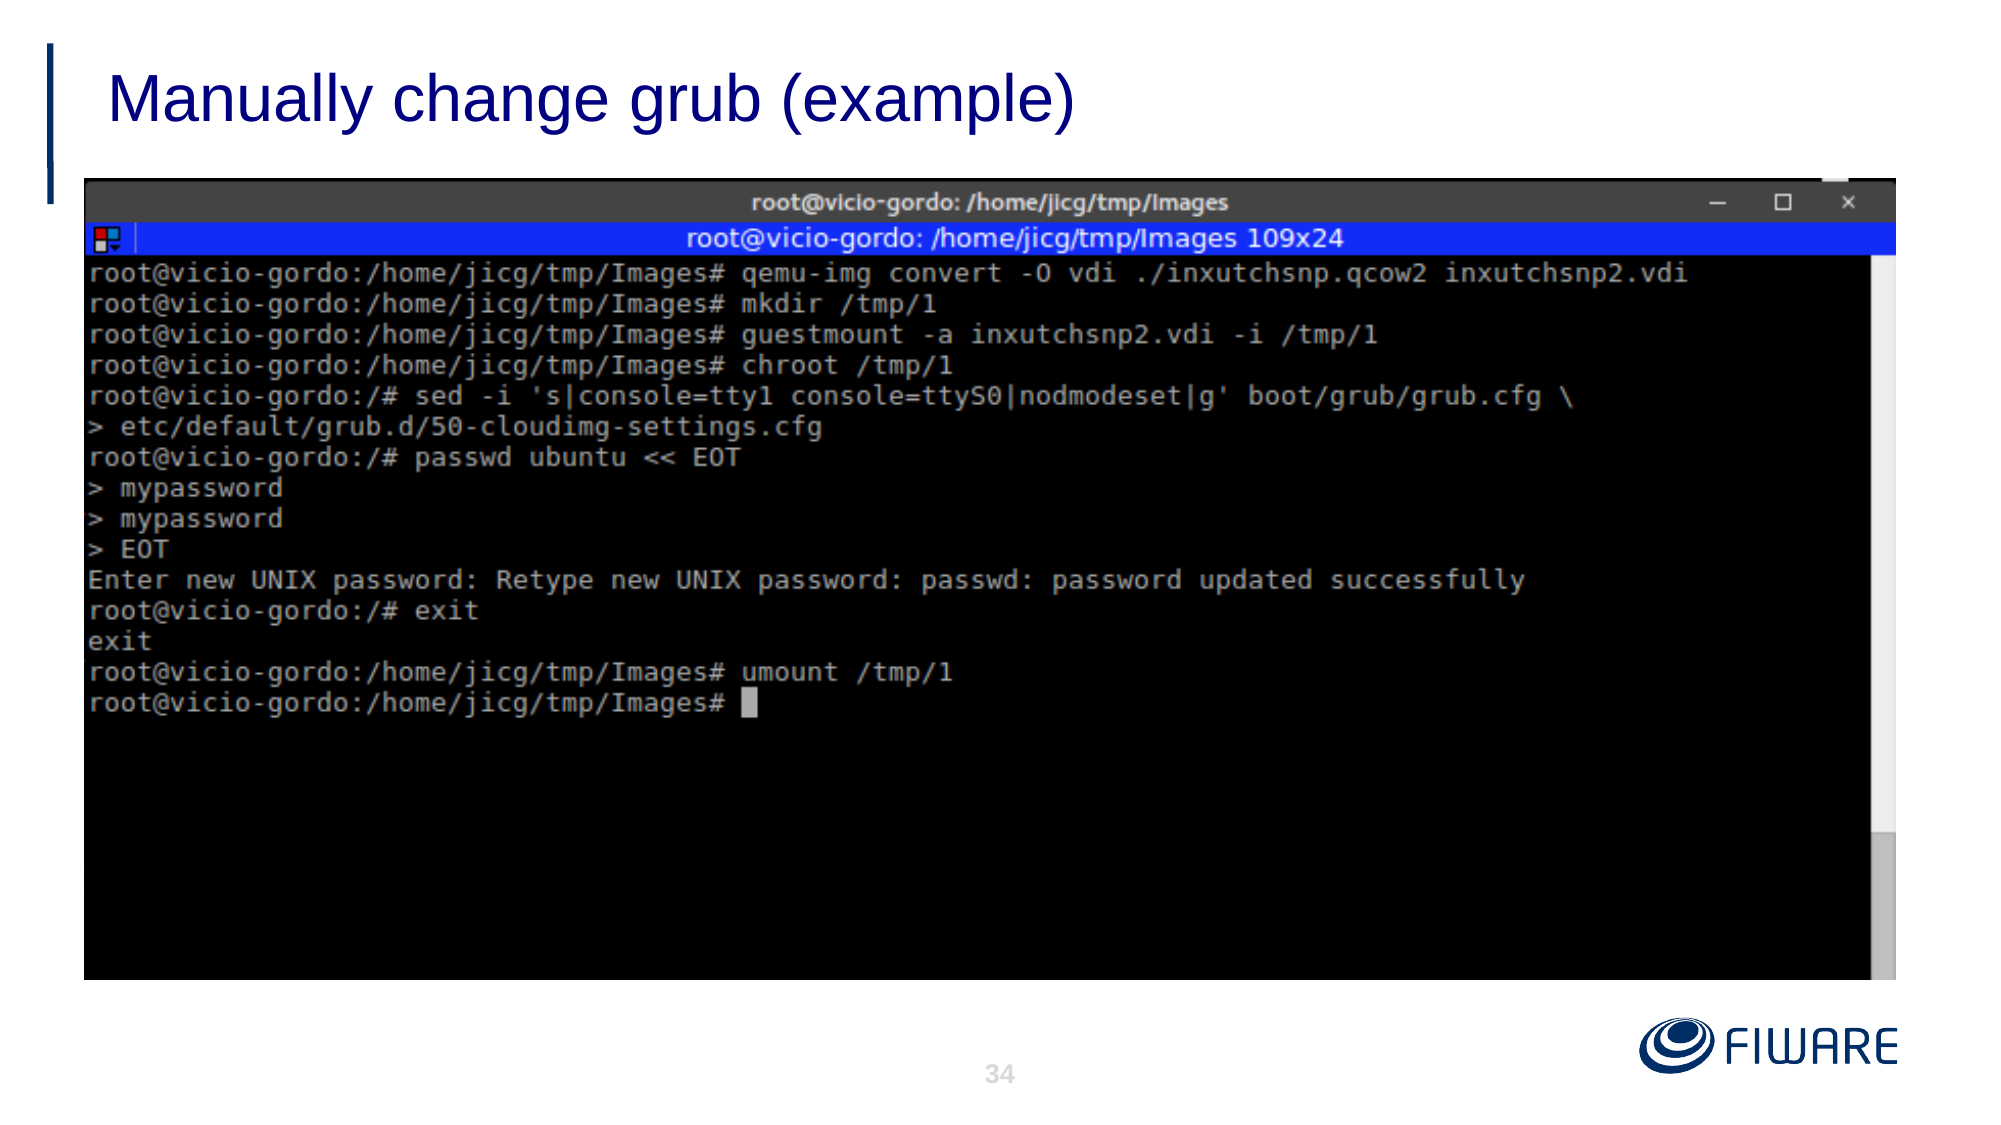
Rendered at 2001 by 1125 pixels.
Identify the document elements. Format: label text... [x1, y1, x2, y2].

picture [84, 178, 1896, 980]
slide_number [887, 1042, 1113, 1103]
title Manually change grub (example) [92, 47, 1704, 178]
picture [1635, 1012, 1905, 1077]
